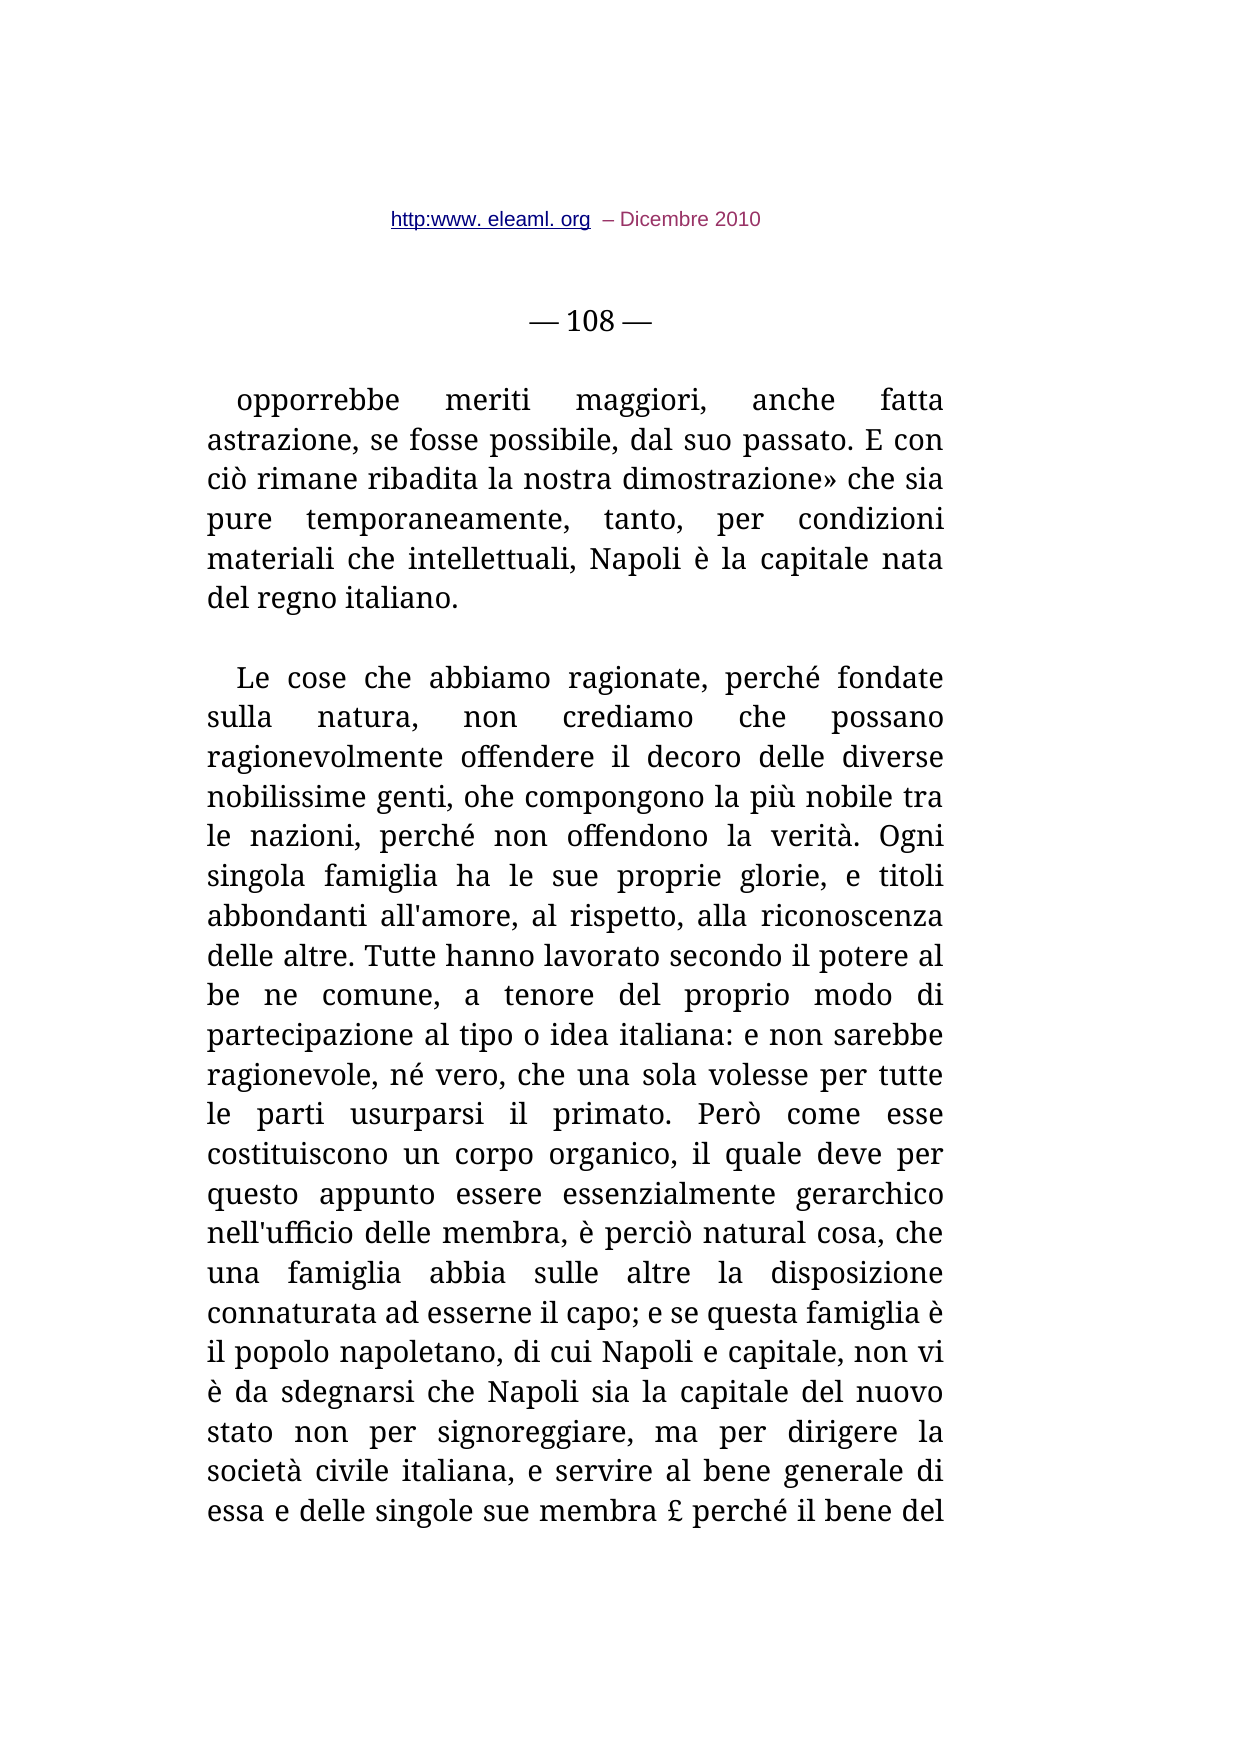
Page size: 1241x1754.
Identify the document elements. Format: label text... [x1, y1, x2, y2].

text — 108 — [207, 300, 945, 339]
text Le cose che abbiamo ragionate, perché fondate sulla natura, non crediamo che possano ragionevolmente offendere il decoro delle diverse nobilissime genti, ohe compongono la più nobile tra le nazioni, perché non offendono la verità. Ogni singola famiglia ha le sue proprie glorie, e titoli abbondanti all'amore, al rispetto, alla riconoscenza delle altre. Tutte hanno lavorato secondo il potere al be ne comune, a tenore del proprio modo di partecipazione al tipo o idea italiana: e non sarebbe ragionevole, né vero, che una sola volesse per tutte le parti usurparsi il primato. Però come esse costituiscono un corpo organico, il quale deve per questo appunto essere essenzialmente gerarchico nell'ufficio delle membra, è perciò natural cosa, che una famiglia abbia sulle altre la disposizione connaturata ad esserne il capo; e se questa famiglia è il popolo napoletano, di cui Napoli e capitale, non vi è da sdegnarsi che Napoli sia la capitale del nuovo stato non per signoreggiare, ma per dirigere la società civile italiana, e servire al bene generale di essa e delle singole sue membra £ perché il bene del [207, 657, 945, 1530]
text opporrebbe meriti maggiori, anche fatta astrazione, se fosse possibile, dal suo passato. E con ciò rimane ribadita la nostra dimostrazione» che sia pure temporaneamente, tanto, per condizioni materiali che intellettuali, Napoli è la capitale nata del regno italiano. [207, 379, 945, 617]
